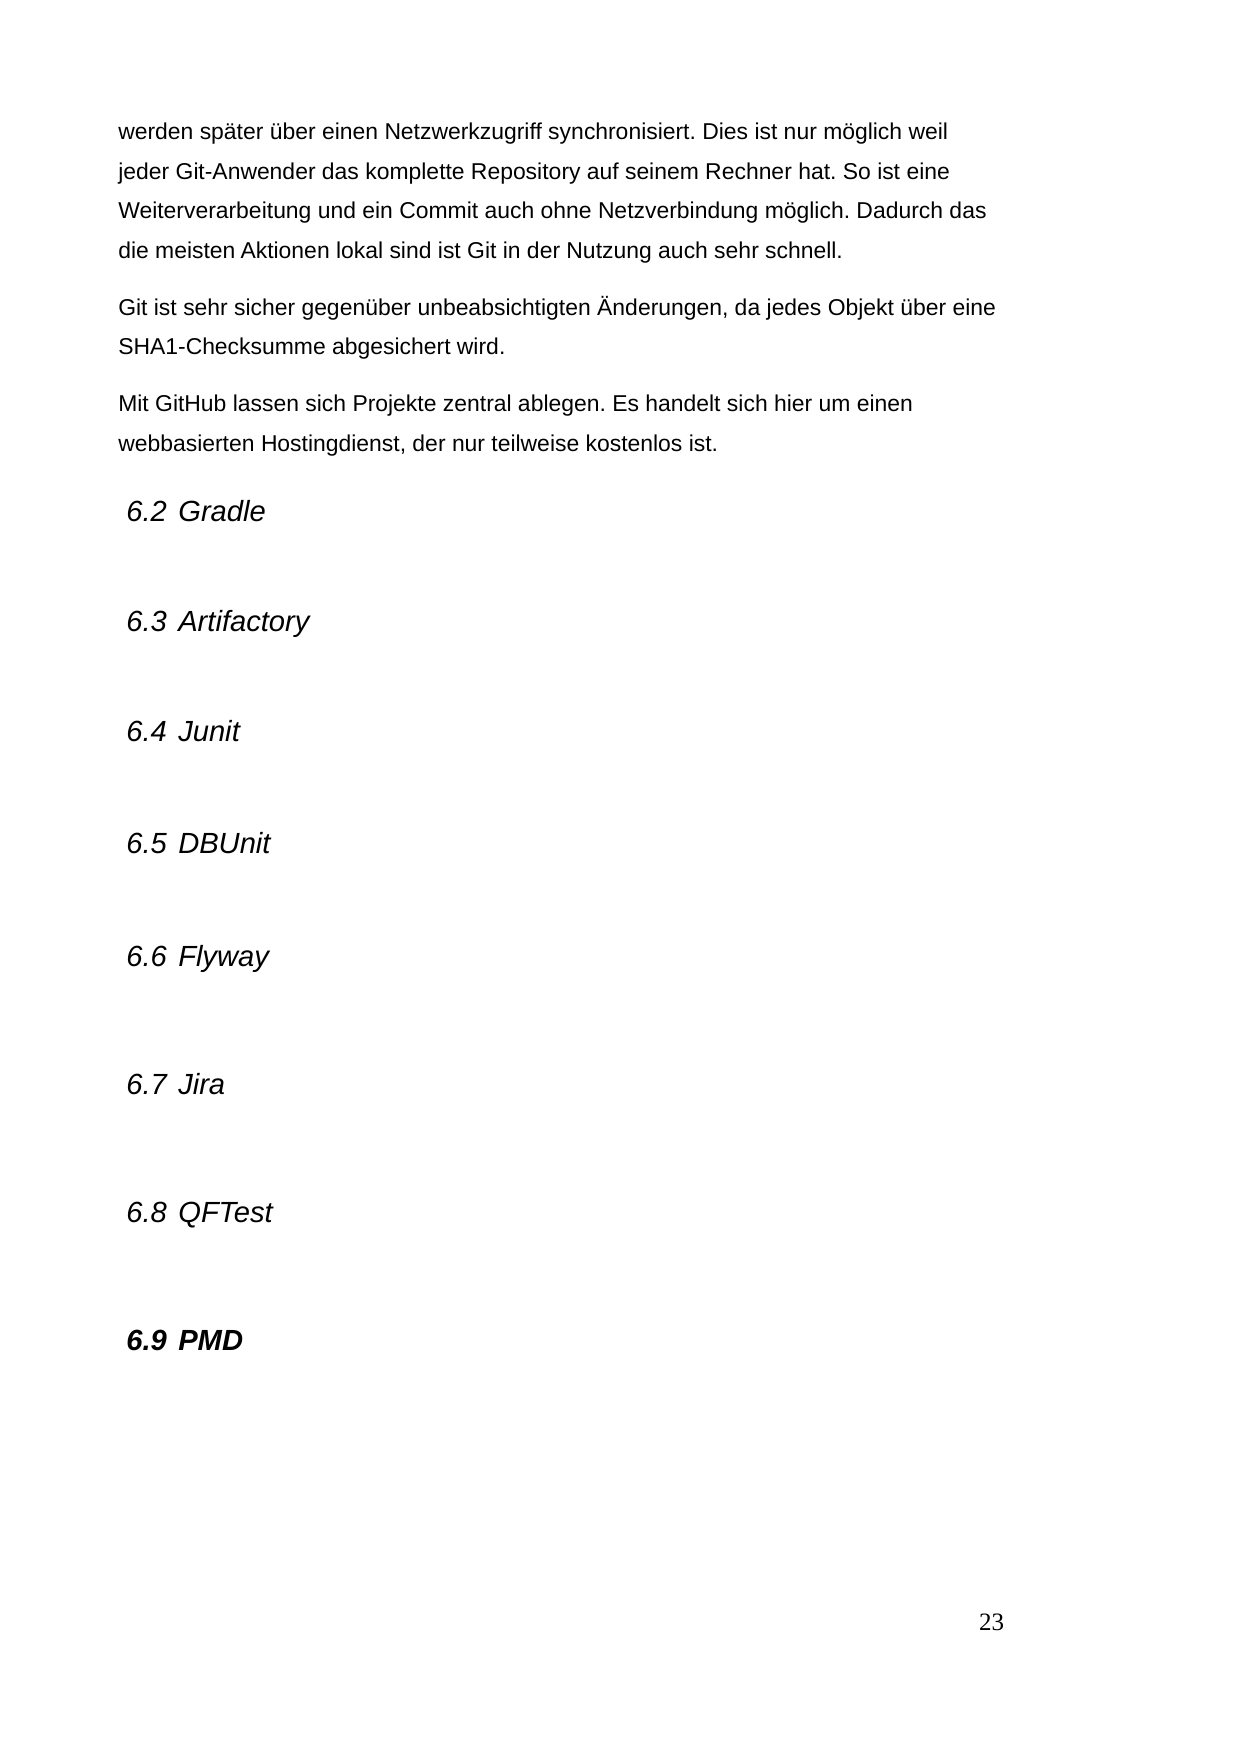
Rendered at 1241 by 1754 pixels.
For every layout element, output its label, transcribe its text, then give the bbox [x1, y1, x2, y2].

subtitle Flyway [118, 939, 1004, 972]
subtitle Artifactory [118, 604, 1004, 638]
subtitle Junit [118, 714, 1004, 748]
subtitle DBUnit [118, 826, 1004, 860]
subtitle Gradle [118, 494, 1004, 528]
subtitle PMD [118, 1323, 1004, 1357]
text werden später über einen Netzwerkzugriff synchronisiert. Dies ist nur möglich weil jeder Git-Anwender das komplette Repository auf seinem Rechner hat. So ist eine Weiterverarbeitung und ein Commit auch ohne Netzverbindung möglich. Dadurch das die meisten Aktionen lokal sind ist Git in der Nutzung auch sehr schnell. [118, 118, 1004, 263]
subtitle QFTest [118, 1195, 1004, 1229]
text Git ist sehr sicher gegenüber unbeabsichtigten Änderungen, da jedes Objekt über eine SHA1-Checksumme abgesichert wird. [118, 294, 1004, 359]
text Mit GitHub lassen sich Projekte zentral ablegen. Es handelt sich hier um einen webbasierten Hostingdienst, der nur teilweise kostenlos ist. [118, 390, 1004, 456]
subtitle Jira [118, 1067, 1004, 1101]
